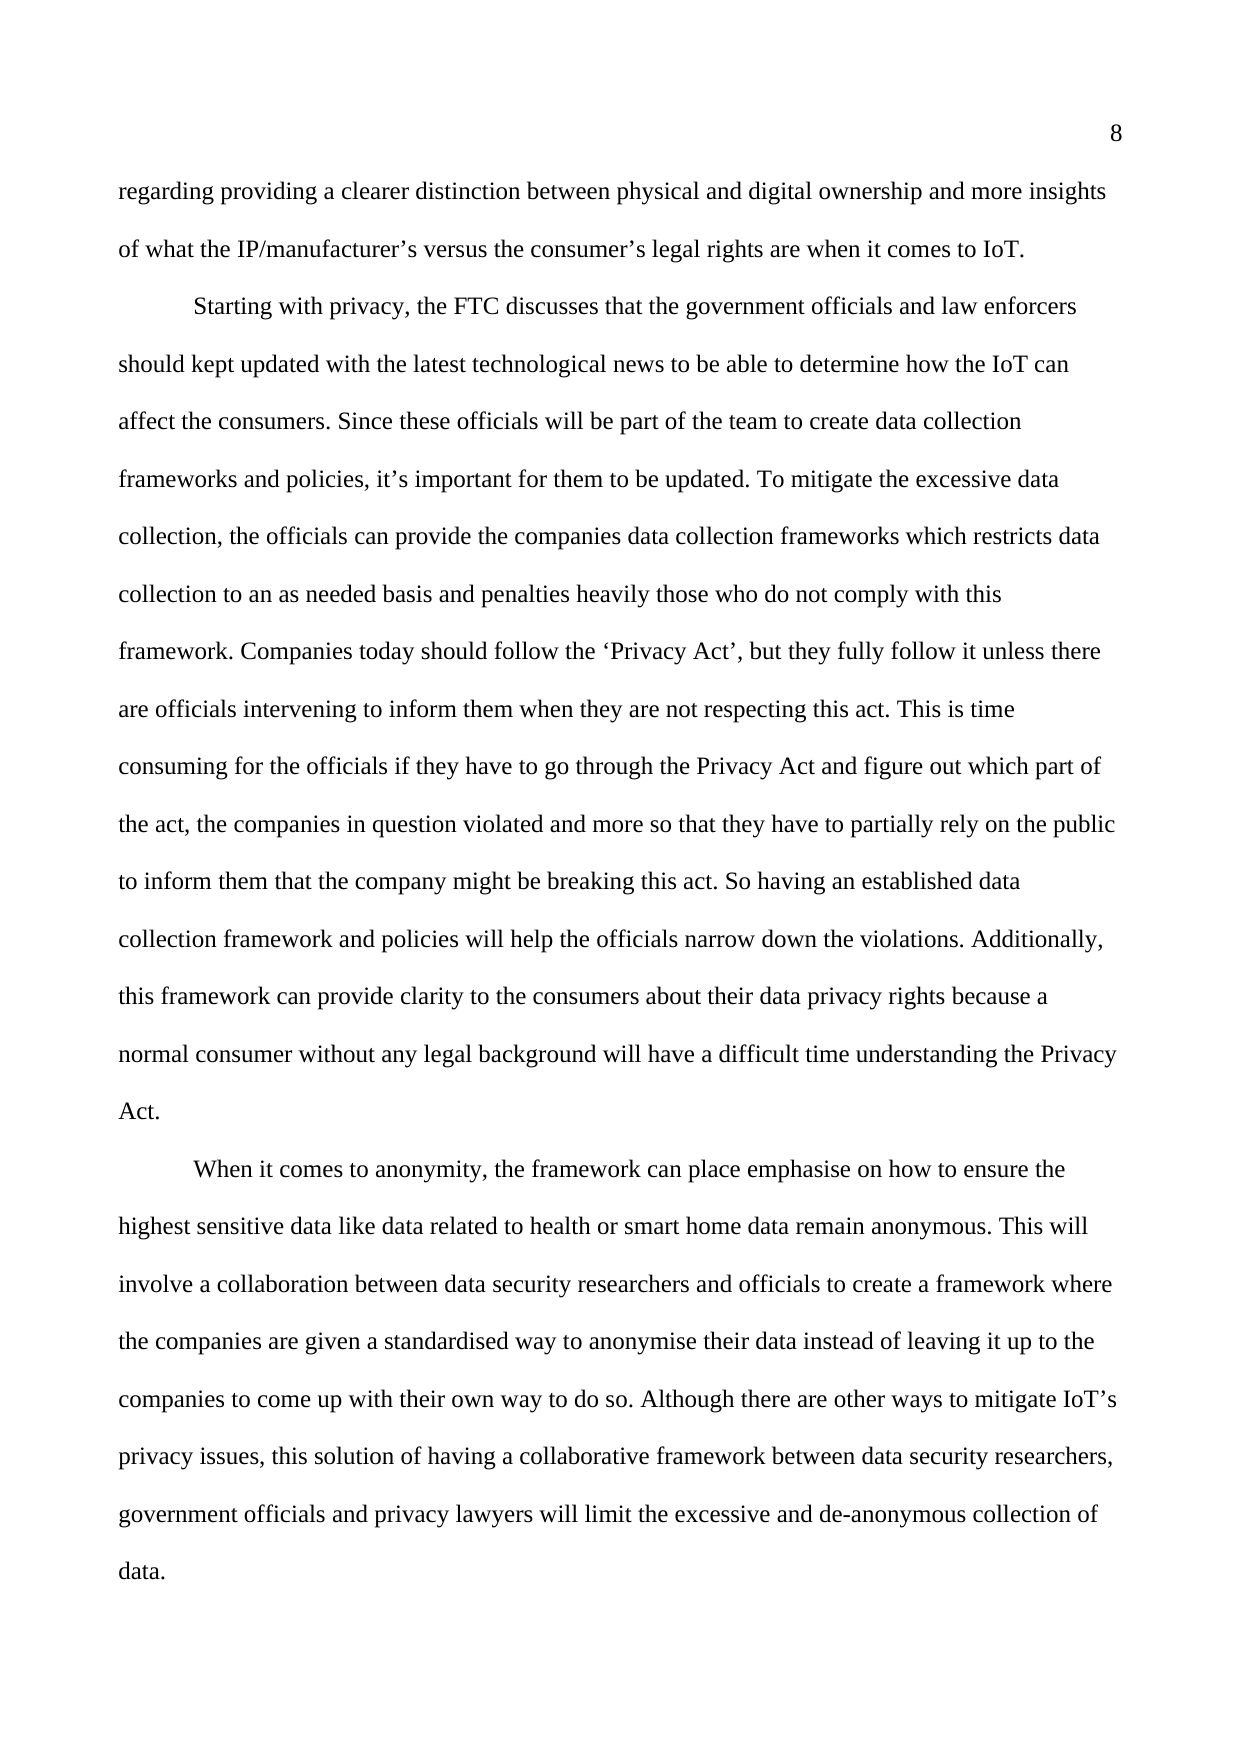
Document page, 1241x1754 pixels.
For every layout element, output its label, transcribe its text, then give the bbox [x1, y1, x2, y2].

text When it comes to anonymity, the framework can place emphasise on how to ensure the highest sensitive data like data related to health or smart home data remain anonymous. This will involve a collaboration between data security researchers and officials to create a framework where the companies are given a standardised way to anonymise their data instead of leaving it up to the companies to come up with their own way to do so. Although there are other ways to mitigate IoT’s privacy issues, this solution of having a collaborative framework between data security researchers, government officials and privacy lawyers will limit the excessive and de-anonymous collection of data. [118, 1154, 1122, 1585]
text regarding providing a clearer distinction between physical and digital ownership and more insights of what the IP/manufacturer’s versus the consumer’s legal rights are when it comes to IoT. [118, 176, 1122, 263]
text Starting with privacy, the FTC discusses that the government officials and law enforcers should kept updated with the latest technological news to be able to determine how the IoT can affect the consumers. Since these officials will be part of the team to create data collection frameworks and policies, it’s important for them to be updated. To mitigate the excessive data collection, the officials can provide the companies data collection frameworks which restricts data collection to an as needed basis and penalties heavily those who do not comply with this framework. Companies today should follow the ‘Privacy Act’, but they fully follow it unless there are officials intervening to inform them when they are not respecting this act. This is time consuming for the officials if they have to go through the Privacy Act and figure out which part of the act, the companies in question violated and more so that they have to partially rely on the public to inform them that the company might be breaking this act. So having an established data collection framework and policies will help the officials narrow down the violations. Additionally, this framework can provide clarity to the consumers about their data privacy rights because a normal consumer without any legal background will have a difficult time understanding the Privacy Act. [118, 291, 1122, 1125]
